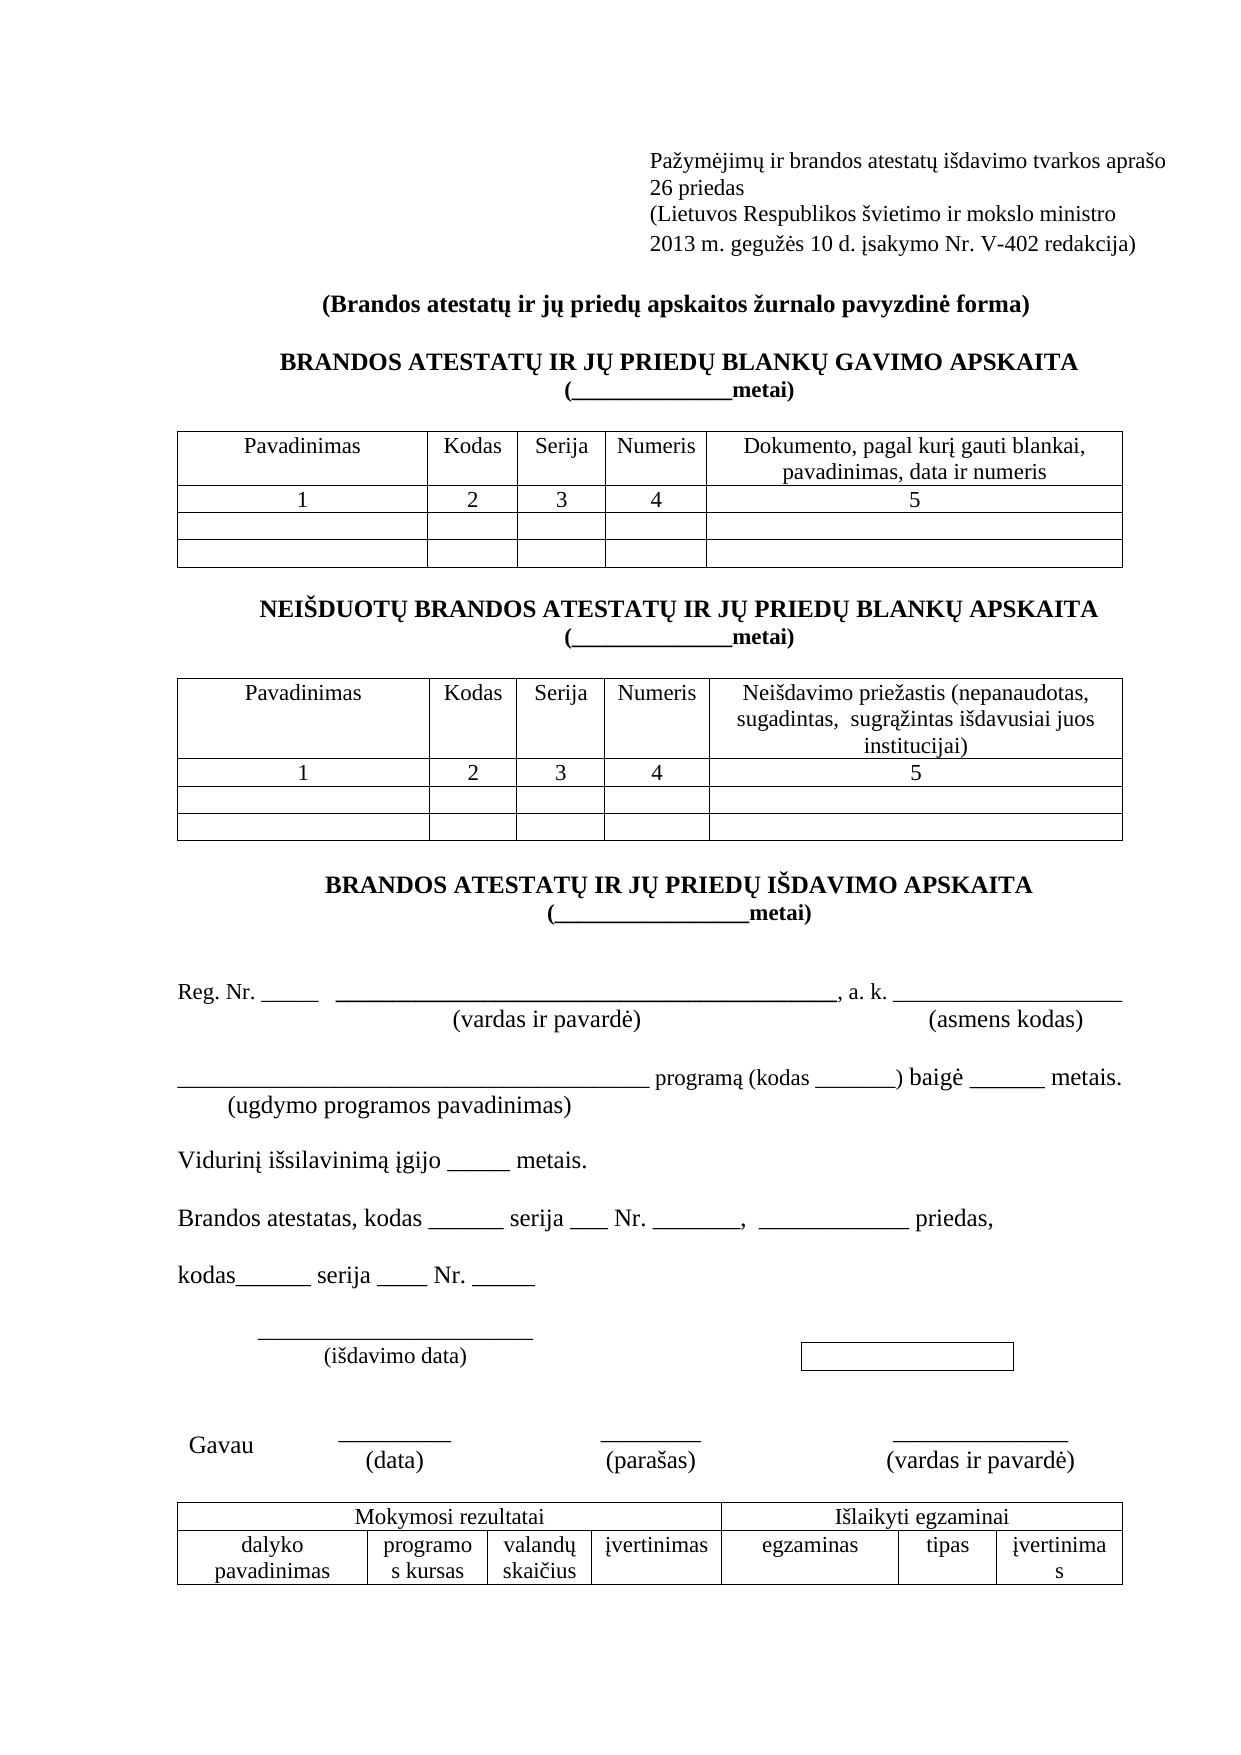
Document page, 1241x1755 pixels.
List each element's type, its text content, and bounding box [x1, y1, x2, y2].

text kodas______ serija ____ Nr. _____ [177, 1261, 1181, 1289]
table_cell [606, 540, 706, 567]
table_cell [517, 787, 604, 813]
table_header Kodas [428, 432, 517, 484]
table_cell [518, 513, 605, 539]
table_cell įvertinimas [997, 1531, 1122, 1583]
table_cell 3 [518, 486, 605, 512]
table_header Išlaikyti egzaminai [722, 1503, 1122, 1530]
table_header _________ (data) [301, 1416, 488, 1473]
table_cell 1 [178, 486, 427, 512]
table_header [746, 1416, 838, 1473]
table_cell įvertinimas [592, 1531, 721, 1583]
table_cell [428, 513, 517, 539]
table_header Neišdavimo priežastis (nepanaudotas, sugadintas, sugrąžintas išdavusiai juos institucijai) [710, 679, 1122, 758]
text Brandos atestatas, kodas ______ serija ___ Nr. _______, ____________ priedas, [177, 1203, 1181, 1232]
text 26 priedas [649, 174, 1181, 200]
table_header Pavadinimas [178, 679, 429, 758]
table_cell 2 [428, 486, 517, 512]
table_cell [606, 513, 706, 539]
table_cell 4 [606, 486, 706, 512]
text _ programą (kodas _______) baigė ______ metais. [177, 1062, 1181, 1091]
table_cell [518, 540, 605, 567]
text (_________________metai) [177, 899, 1181, 925]
text (______________metai) [177, 623, 1181, 649]
table_cell [430, 787, 516, 813]
table_cell [710, 814, 1122, 840]
text (ugdymo programos pavadinimas) [177, 1091, 1181, 1119]
table_cell [614, 1370, 801, 1397]
text BRANDOS ATESTATŲ IR JŲ PRIEDŲ BLANKŲ GAVIMO APSKAITA [177, 347, 1181, 376]
table_cell [430, 814, 516, 840]
table_cell 2 [430, 759, 516, 786]
table_cell tipas [899, 1531, 996, 1583]
table_header Serija [518, 432, 605, 484]
table_cell [605, 814, 709, 840]
table_header ______________ (vardas ir pavardė) [839, 1416, 1122, 1473]
table_cell [614, 1342, 801, 1369]
table_header Mokymosi rezultatai [178, 1503, 721, 1530]
table_cell 3 [517, 759, 604, 786]
table_header ________ (parašas) [556, 1416, 746, 1473]
table_cell [428, 540, 517, 567]
table_cell [517, 814, 604, 840]
table_header [614, 1316, 801, 1342]
subtitle (Brandos atestatų ir jų priedų apskaitos žurnalo pavyzdinė forma) [177, 289, 1181, 318]
table_cell programos kursas [368, 1531, 487, 1583]
text Vidurinį išsilavinimą įgijo _____ metais. [177, 1146, 1181, 1174]
table_cell dalyko pavadinimas [178, 1531, 367, 1583]
table_cell valandų skaičius [488, 1531, 591, 1583]
text Pažymėjimų ir brandos atestatų išdavimo tvarkos aprašo [649, 148, 1181, 174]
text (______________metai) [177, 376, 1181, 402]
table_header Serija [517, 679, 604, 758]
table_cell [178, 787, 429, 813]
table_cell egzaminas [722, 1531, 898, 1583]
text NEIŠDUOTŲ BRANDOS ATESTATŲ IR JŲ PRIEDŲ BLANKŲ APSKAITA [177, 594, 1181, 623]
table_cell 5 [710, 759, 1122, 786]
table_cell [178, 513, 427, 539]
table_header Kodas [430, 679, 516, 758]
table_cell 5 [707, 486, 1122, 512]
text BRANDOS ATESTATŲ IR JŲ PRIEDŲ IŠDAVIMO APSKAITA [177, 870, 1181, 899]
table_cell [178, 540, 427, 567]
table_header Numeris [605, 679, 709, 758]
table_cell [178, 814, 429, 840]
table_header Numeris [606, 432, 706, 484]
table_cell [1014, 1370, 1122, 1397]
table_cell [707, 513, 1122, 539]
table_cell [802, 1343, 1013, 1369]
table_cell [1014, 1342, 1122, 1369]
table_cell [801, 1371, 1013, 1397]
table_cell [707, 540, 1122, 567]
table_cell [605, 787, 709, 813]
table_header Gavau [177, 1416, 301, 1473]
table_cell 4 [605, 759, 709, 786]
text (vardas ir pavardė) (asmens kodas) [177, 1004, 1181, 1033]
text (Lietuvos Respublikos švietimo ir mokslo ministro [649, 200, 1181, 227]
table_header [801, 1316, 1013, 1342]
table_header Dokumento, pagal kurį gauti blankai, pavadinimas, data ir numeris [707, 432, 1122, 484]
table_header Pavadinimas [178, 432, 427, 484]
table_cell [710, 787, 1122, 813]
table_header ________________________ (išdavimo data) [177, 1316, 613, 1397]
table_cell 1 [178, 759, 429, 786]
text Reg. Nr. _____ , a. k. ____________________ [177, 978, 1181, 1004]
table_header [1014, 1316, 1122, 1342]
text 2013 m. gegužės 10 d. įsakymo Nr. V-402 redakcija) [649, 231, 1181, 257]
table_header [489, 1416, 556, 1473]
